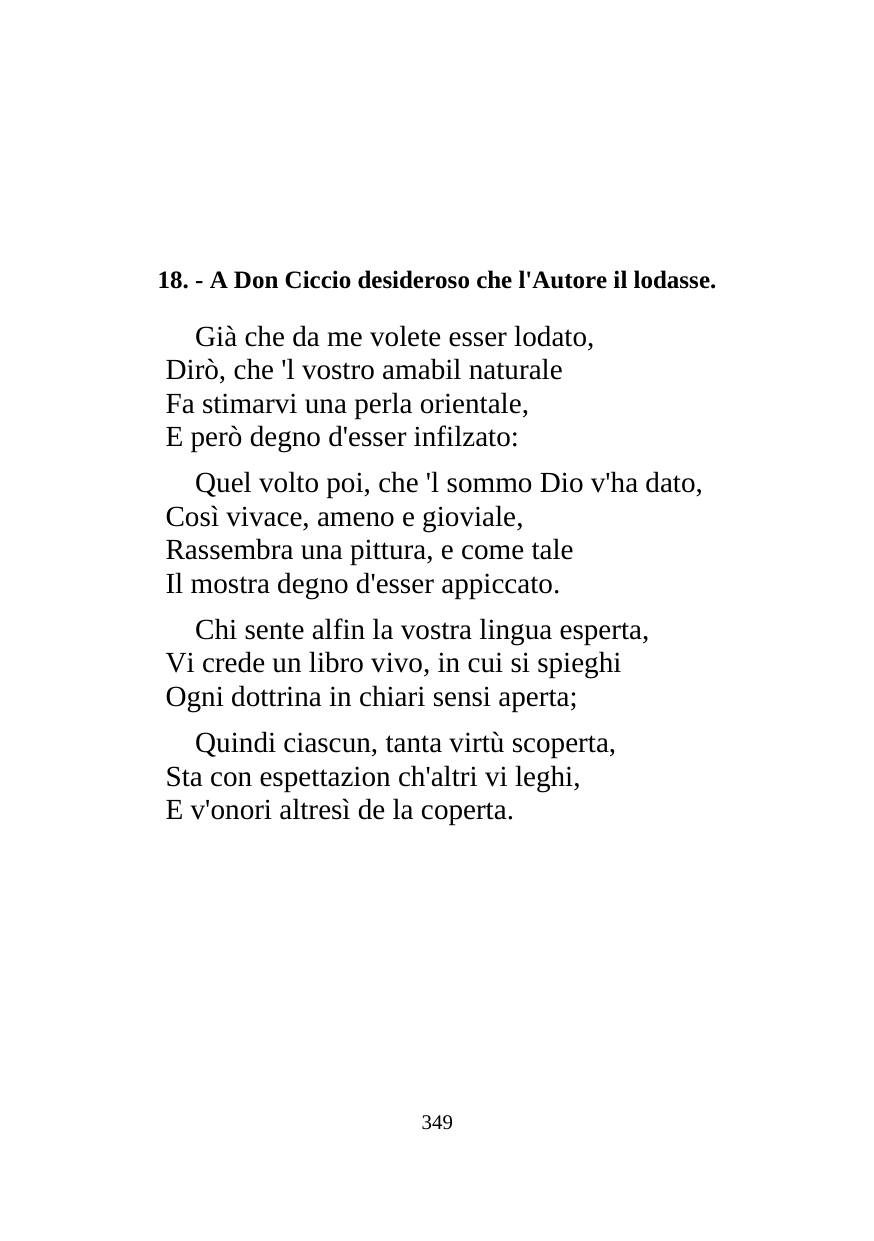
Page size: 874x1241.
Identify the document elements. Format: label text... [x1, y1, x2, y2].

text Quel volto poi, che 'l sommo Dio v'ha dato, Così vivace, ameno e gioviale, Rassembra una pittura, e come tale Il mostra degno d'esser appiccato. [165, 465, 768, 599]
text 18. - A Don Ciccio desideroso che l'Autore il lodasse. [106, 265, 768, 294]
text Già che da me volete esser lodato, Dirò, che 'l vostro amabil naturale Fa stimarvi una perla orientale, E però degno d'esser infilzato: [165, 319, 768, 453]
text Chi sente alfin la vostra lingua esperta, Vi crede un libro vivo, in cui si spieghi Ogni dottrina in chiari sensi aperta; [165, 612, 768, 713]
text Quindi ciascun, tanta virtù scoperta, Sta con espettazion ch'altri vi leghi, E v'onori altresì de la coperta. [165, 725, 768, 826]
